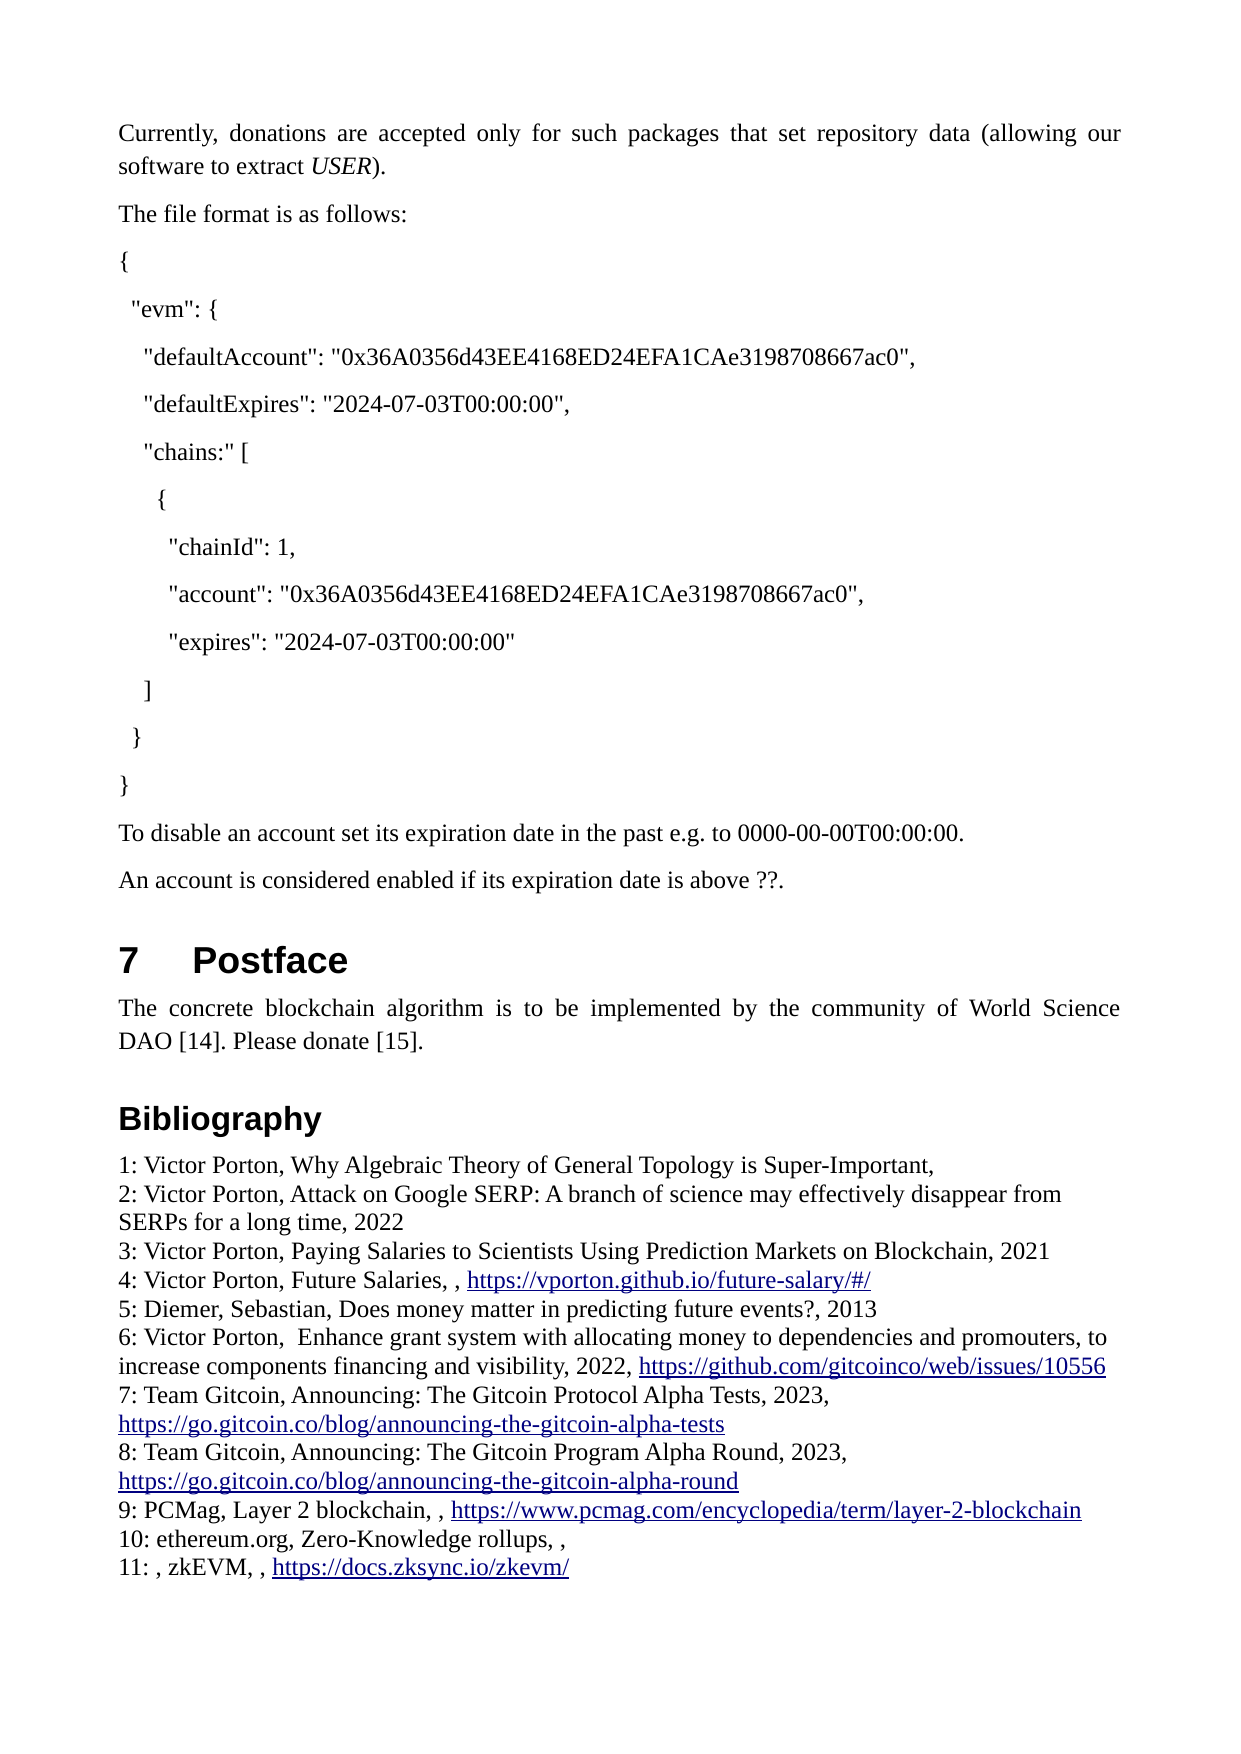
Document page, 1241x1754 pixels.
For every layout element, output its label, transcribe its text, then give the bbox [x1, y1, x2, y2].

text To disable an account set its expiration date in the past e.g. to 0000-00-00T00:00:00. [118, 818, 1122, 846]
text { [118, 484, 1122, 513]
text "defaultExpires": "2024-07-03T00:00:00", [118, 389, 1122, 418]
text 1: Victor Porton, Why Algebraic Theory of General Topology is Super-Important, [118, 1150, 1122, 1179]
text 2: Victor Porton, Attack on Google SERP: A branch of science may effectively disappear from SERPs for a long time, 2022 [118, 1179, 1122, 1236]
text { [118, 246, 1122, 275]
text 7: Team Gitcoin, Announcing: The Gitcoin Protocol Alpha Tests, 2023, https://go.gitcoin.co/blog/announcing-the-gitcoin-alpha-tests [118, 1380, 1122, 1437]
text "chains:" [ [118, 437, 1122, 466]
text } [118, 770, 1122, 799]
text An account is considered enabled if its expiration date is above ??. [118, 865, 1122, 894]
text 8: Team Gitcoin, Announcing: The Gitcoin Program Alpha Round, 2023, https://go.gitcoin.co/blog/announcing-the-gitcoin-alpha-round [118, 1437, 1122, 1495]
subtitle Bibliography [118, 1099, 1122, 1137]
text "account": "0x36A0356d43EE4168ED24EFA1CAe3198708667ac0", [118, 579, 1122, 608]
text 5: Diemer, Sebastian, Does money matter in predicting future events?, 2013 [118, 1294, 1122, 1322]
text 6: Victor Porton, Enhance grant system with allocating money to dependencies and promouters, to increase components financing and visibility, 2022, https://github.com/gitcoinco/web/issues/10556 [118, 1322, 1122, 1380]
text The file format is as follows: [118, 199, 1122, 227]
text Currently, donations are accepted only for such packages that set repository data (allowing our software to extract USER). [118, 118, 1122, 180]
text The concrete blockchain algorithm is to be implemented by the community of World Science DAO [14]. Please donate [15]. [118, 993, 1122, 1055]
text 4: Victor Porton, Future Salaries, , https://vporton.github.io/future-salary/#/ [118, 1265, 1122, 1294]
text 10: ethereum.org, Zero-Knowledge rollups, , [118, 1524, 1122, 1552]
text "evm": { [118, 294, 1122, 323]
text } [118, 722, 1122, 751]
text "chainId": 1, [118, 532, 1122, 561]
text "defaultAccount": "0x36A0356d43EE4168ED24EFA1CAe3198708667ac0", [118, 342, 1122, 370]
text "expires": "2024-07-03T00:00:00" [118, 627, 1122, 656]
text 9: PCMag, Layer 2 blockchain, , https://www.pcmag.com/encyclopedia/term/layer-2-blockchain [118, 1495, 1122, 1524]
text ] [118, 675, 1122, 703]
subtitle Postface [118, 938, 1122, 981]
text 11: , zkEVM, , https://docs.zksync.io/zkevm/ [118, 1552, 1122, 1581]
text 3: Victor Porton, Paying Salaries to Scientists Using Prediction Markets on Blockchain, 2021 [118, 1236, 1122, 1265]
